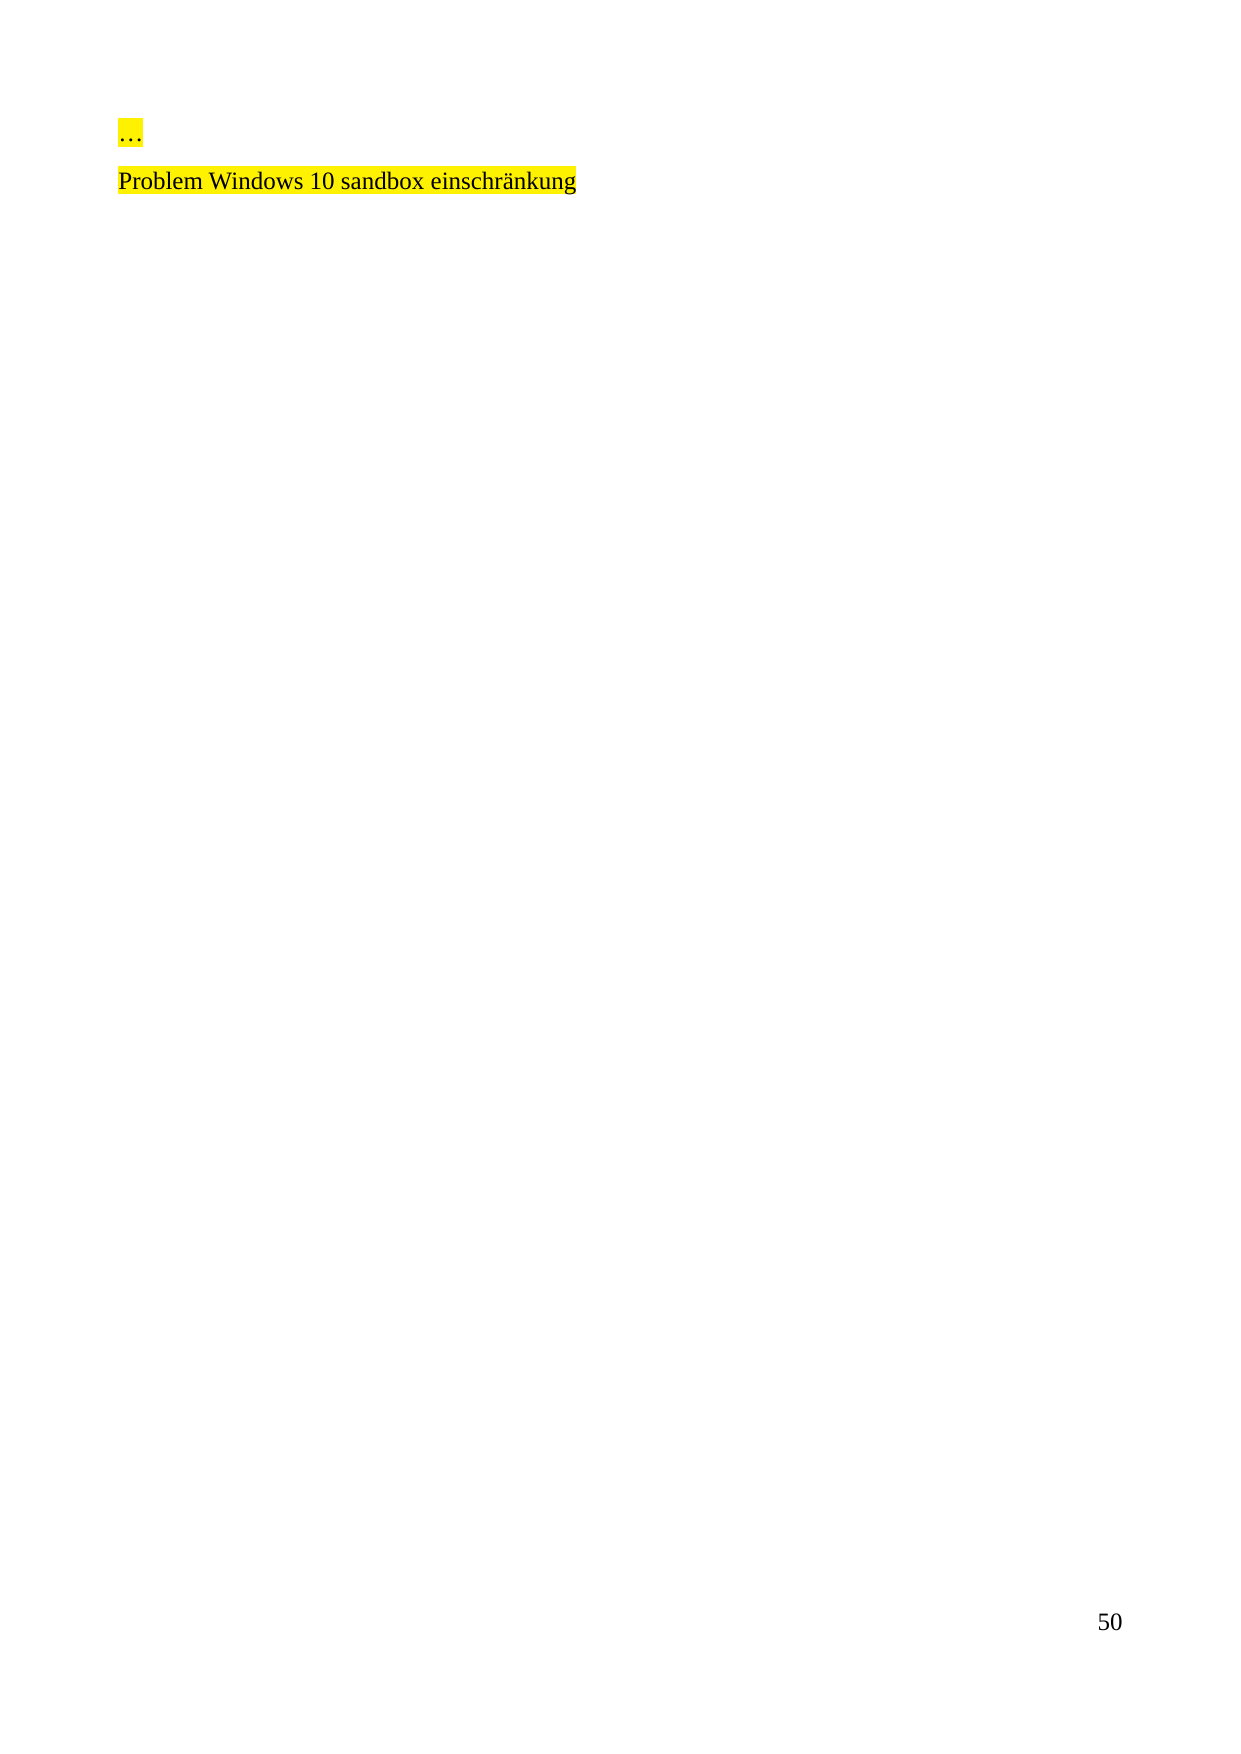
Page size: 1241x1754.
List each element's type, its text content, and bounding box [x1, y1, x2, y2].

text … [118, 118, 1122, 147]
text Problem Windows 10 sandbox einschränkung [118, 166, 1122, 194]
